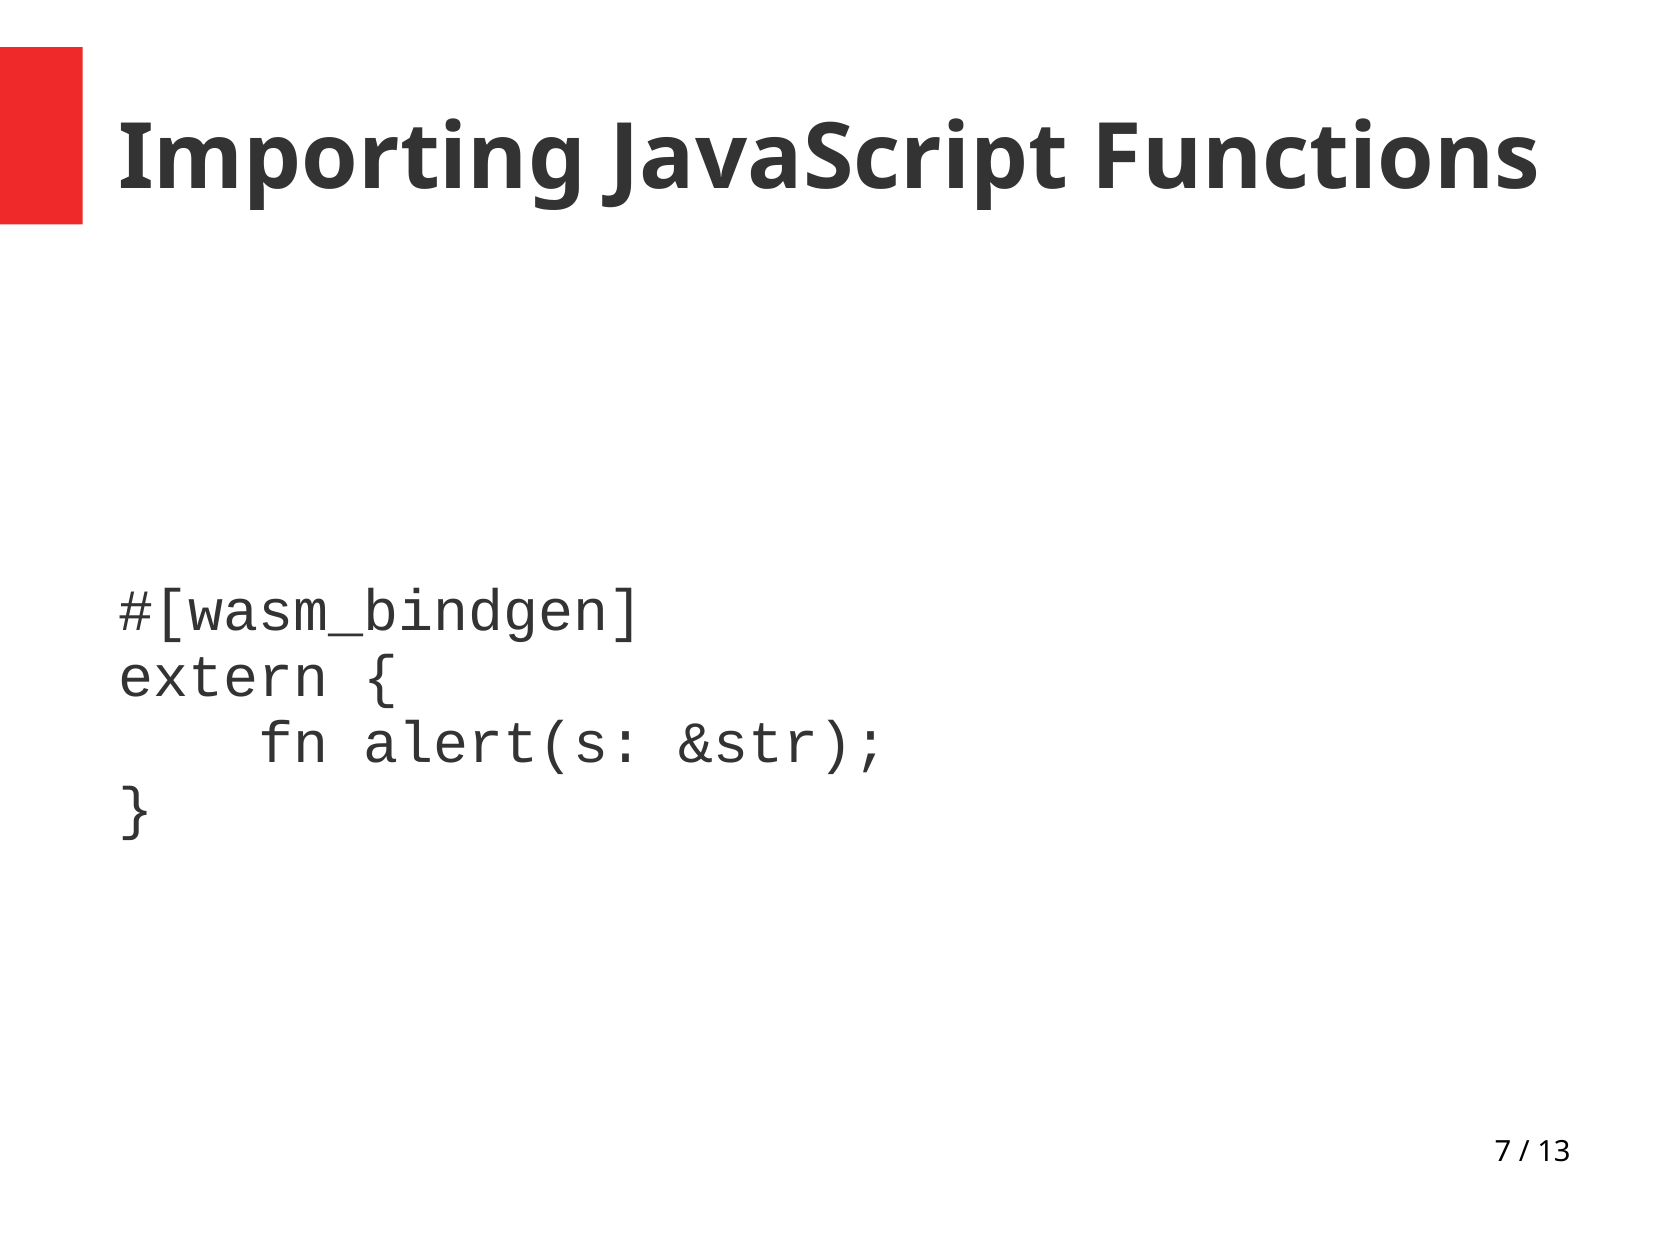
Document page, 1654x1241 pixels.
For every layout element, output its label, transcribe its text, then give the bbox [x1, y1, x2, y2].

title Importing JavaScript Functions [118, 45, 1571, 260]
list #[wasm_bindgen] extern { fn alert(s: &str); } [118, 354, 1536, 1074]
